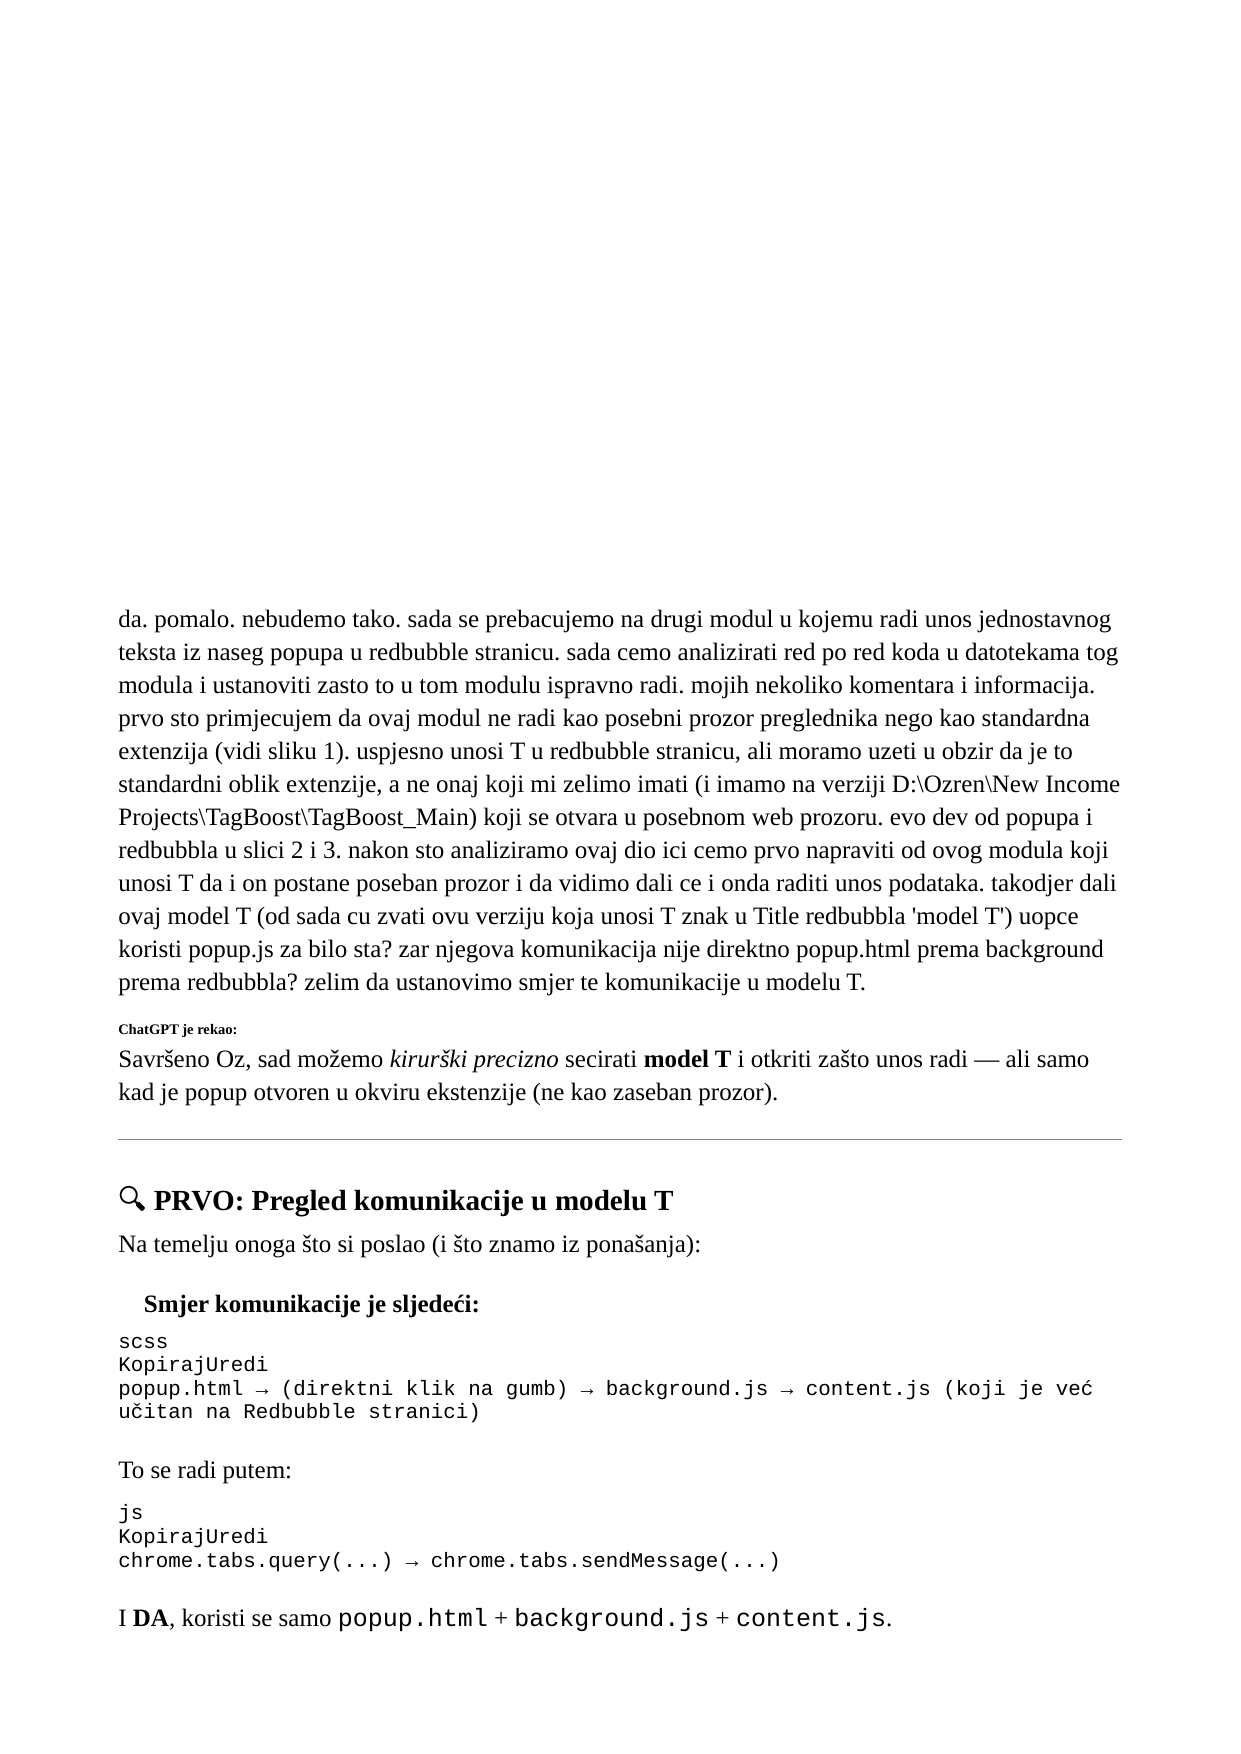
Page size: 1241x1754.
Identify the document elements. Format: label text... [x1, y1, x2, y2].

subtitle 📌 Smjer komunikacije je sljedeći: [118, 1289, 1122, 1318]
text chrome.tabs.query(...) → chrome.tabs.sendMessage(...) [118, 1549, 1122, 1573]
text js [118, 1502, 1122, 1526]
subtitle 🔍 PRVO: Pregled komunikacije u modelu T [118, 1183, 1122, 1217]
text scss [118, 1331, 1122, 1354]
text Savršeno Oz, sad možemo kirurški precizno secirati model T i otkriti zašto unos radi — ali samo kad je popup otvoren u okviru ekstenzije (ne kao zaseban prozor). [118, 1044, 1122, 1106]
text Na temelju onoga što si poslao (i što znamo iz ponašanja): [118, 1229, 1122, 1258]
text I DA, koristi se samo popup.html + background.js + content.js. [118, 1603, 1122, 1633]
text KopirajUredi [118, 1526, 1122, 1549]
text To se radi putem: [118, 1455, 1122, 1483]
text popup.html → (direktni klik na gumb) → background.js → content.js (koji je već učitan na Redbubble stranici) [118, 1378, 1122, 1425]
subtitle ChatGPT je rekao: [118, 1021, 1122, 1037]
text da. pomalo. nebudemo tako. sada se prebacujemo na drugi modul u kojemu radi unos jednostavnog teksta iz naseg popupa u redbubble stranicu. sada cemo analizirati red po red koda u datotekama tog modula i ustanoviti zasto to u tom modulu ispravno radi. mojih nekoliko komentara i informacija. prvo sto primjecujem da ovaj modul ne radi kao posebni prozor preglednika nego kao standardna extenzija (vidi sliku 1). uspjesno unosi T u redbubble stranicu, ali moramo uzeti u obzir da je to standardni oblik extenzije, a ne onaj koji mi zelimo imati (i imamo na verziji D:\Ozren\New Income Projects\TagBoost\TagBoost_Main) koji se otvara u posebnom web prozoru. evo dev od popupa i redbubbla u slici 2 i 3. nakon sto analiziramo ovaj dio ici cemo prvo napraviti od ovog modula koji unosi T da i on postane poseban prozor i da vidimo dali ce i onda raditi unos podataka. takodjer dali ovaj model T (od sada cu zvati ovu verziju koja unosi T znak u Title redbubbla 'model T') uopce koristi popup.js za bilo sta? zar njegova komunikacija nije direktno popup.html prema background prema redbubbla? zelim da ustanovimo smjer te komunikacije u modelu T. [118, 604, 1122, 996]
text KopirajUredi [118, 1354, 1122, 1378]
